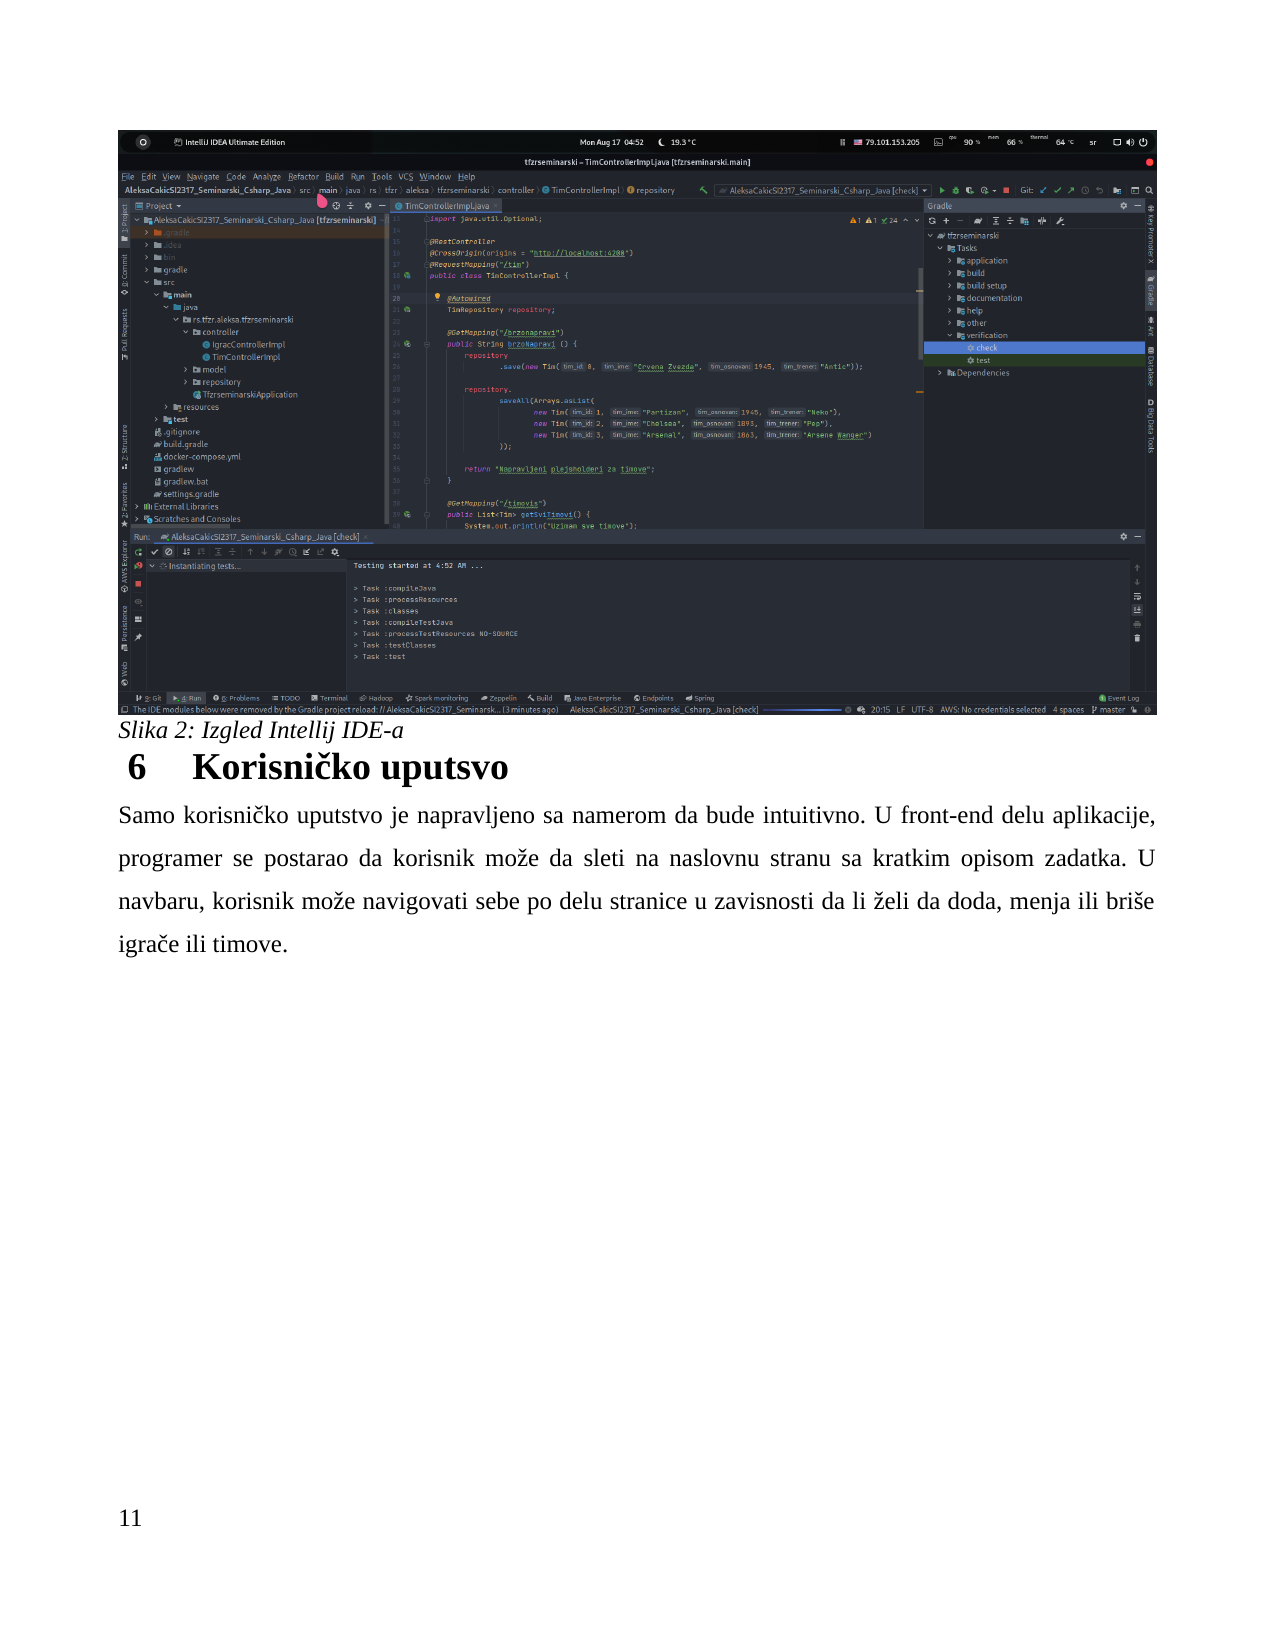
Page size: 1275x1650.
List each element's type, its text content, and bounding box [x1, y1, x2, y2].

picture [118, 130, 1157, 715]
subtitle [118, 118, 1157, 130]
text Slika 2: Izgled Intellij IDE-a [118, 715, 1157, 744]
text Samo korisničko uputstvo je napravljeno sa namerom da bude intuitivno. U front-end delu aplikacije, programer se postarao da korisnik može da sleti na naslovnu stranu sa kratkim opisom zadatka. U navbaru, korisnik može navigovati sebe po delu stranice u zavisnosti da li želi da doda, menja ili briše igrače ili timove. [118, 800, 1157, 958]
subtitle Korisničko uputsvo [118, 744, 1157, 787]
